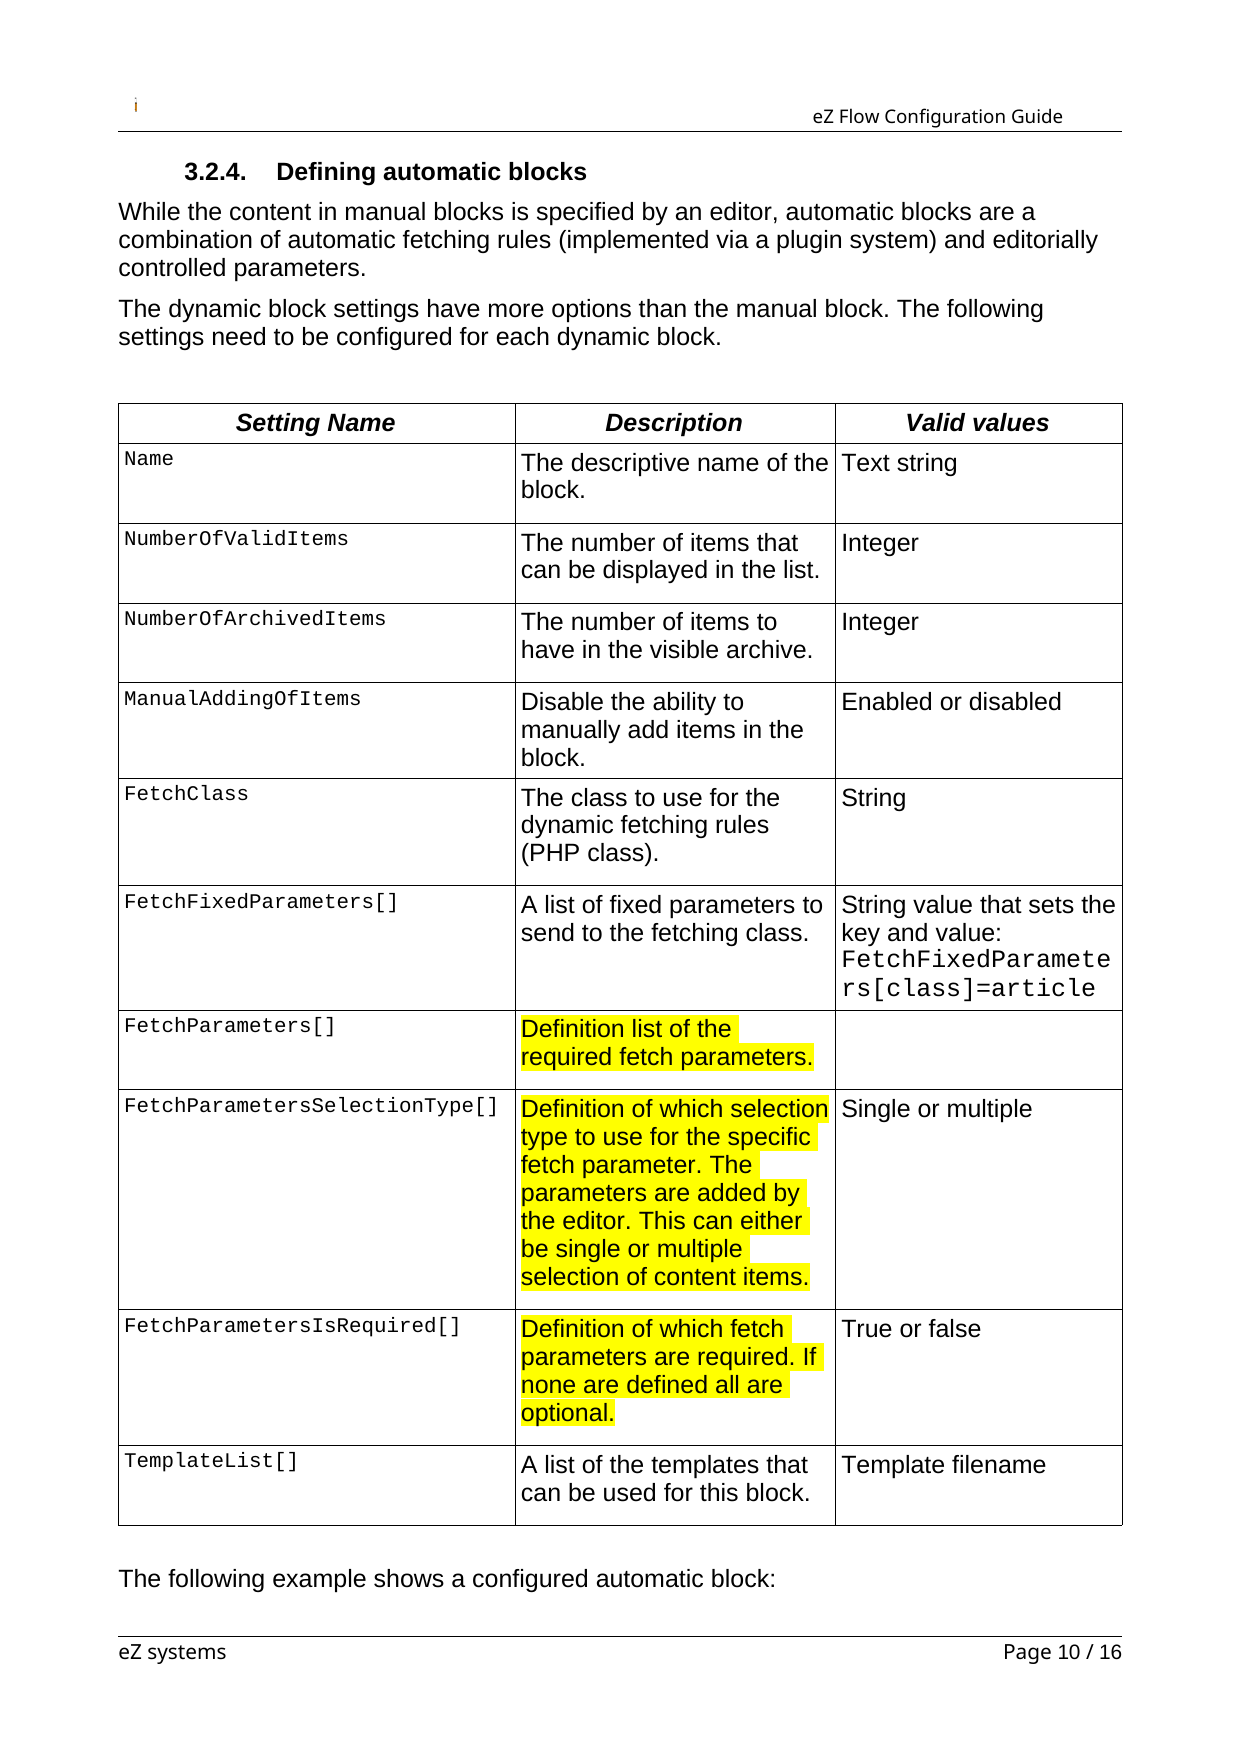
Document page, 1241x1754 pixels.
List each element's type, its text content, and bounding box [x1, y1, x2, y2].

table_cell Definition list of the required fetch parameters. [516, 1011, 835, 1089]
text The dynamic block settings have more options than the manual block. The following settings need to be configured for each dynamic block. [118, 294, 1122, 350]
table_cell NumberOfValidItems [119, 524, 515, 602]
table_header Valid values [836, 404, 1122, 443]
table_cell Definition of which fetch parameters are required. If none are defined all are optional. [516, 1310, 835, 1444]
table_cell FetchParametersIsRequired[] [119, 1310, 515, 1444]
table_cell The descriptive name of the block. [516, 444, 835, 522]
table_cell Text string [836, 444, 1122, 522]
table_cell FetchClass [119, 779, 515, 885]
table_cell [836, 1011, 1122, 1089]
table_cell The class to use for the dynamic fetching rules (PHP class). [516, 779, 835, 885]
table_cell TemplateList[] [119, 1446, 515, 1524]
table_cell FetchParametersSelectionType[] [119, 1090, 515, 1309]
table_cell The number of items that can be displayed in the list. [516, 524, 835, 602]
table_cell True or false [836, 1310, 1122, 1444]
table_cell Integer [836, 524, 1122, 602]
table_cell FetchFixedParameters[] [119, 886, 515, 1009]
table_cell Definition of which selection type to use for the specific fetch parameter. The parameters are added by the editor. This can either be single or multiple selection of content items. [516, 1090, 835, 1309]
subtitle Defining automatic blocks [177, 158, 1122, 186]
text While the content in manual blocks is specified by an editor, automatic blocks are a combination of automatic fetching rules (implemented via a plugin system) and editorially controlled parameters. [118, 198, 1122, 282]
table_cell A list of the templates that can be used for this block. [516, 1446, 835, 1524]
table_cell Enabled or disabled [836, 683, 1122, 778]
table_header Setting Name [119, 404, 515, 443]
table_cell NumberOfArchivedItems [119, 604, 515, 682]
table_cell The number of items to have in the visible archive. [516, 604, 835, 682]
table_cell String value that sets the key and value: FetchFixedParameters[class]=article [836, 886, 1122, 1009]
table_cell Integer [836, 604, 1122, 682]
table_cell FetchParameters[] [119, 1011, 515, 1089]
table_cell Single or multiple [836, 1090, 1122, 1309]
table_cell A list of fixed parameters to send to the fetching class. [516, 886, 835, 1009]
table_cell ManualAddingOfItems [119, 683, 515, 778]
table_header Description [516, 404, 835, 443]
table_cell String [836, 779, 1122, 885]
table_cell Disable the ability to manually add items in the block. [516, 683, 835, 778]
table_cell Template filename [836, 1446, 1122, 1524]
text The following example shows a configured automatic block: [118, 1565, 1122, 1593]
table_cell Name [119, 444, 515, 522]
